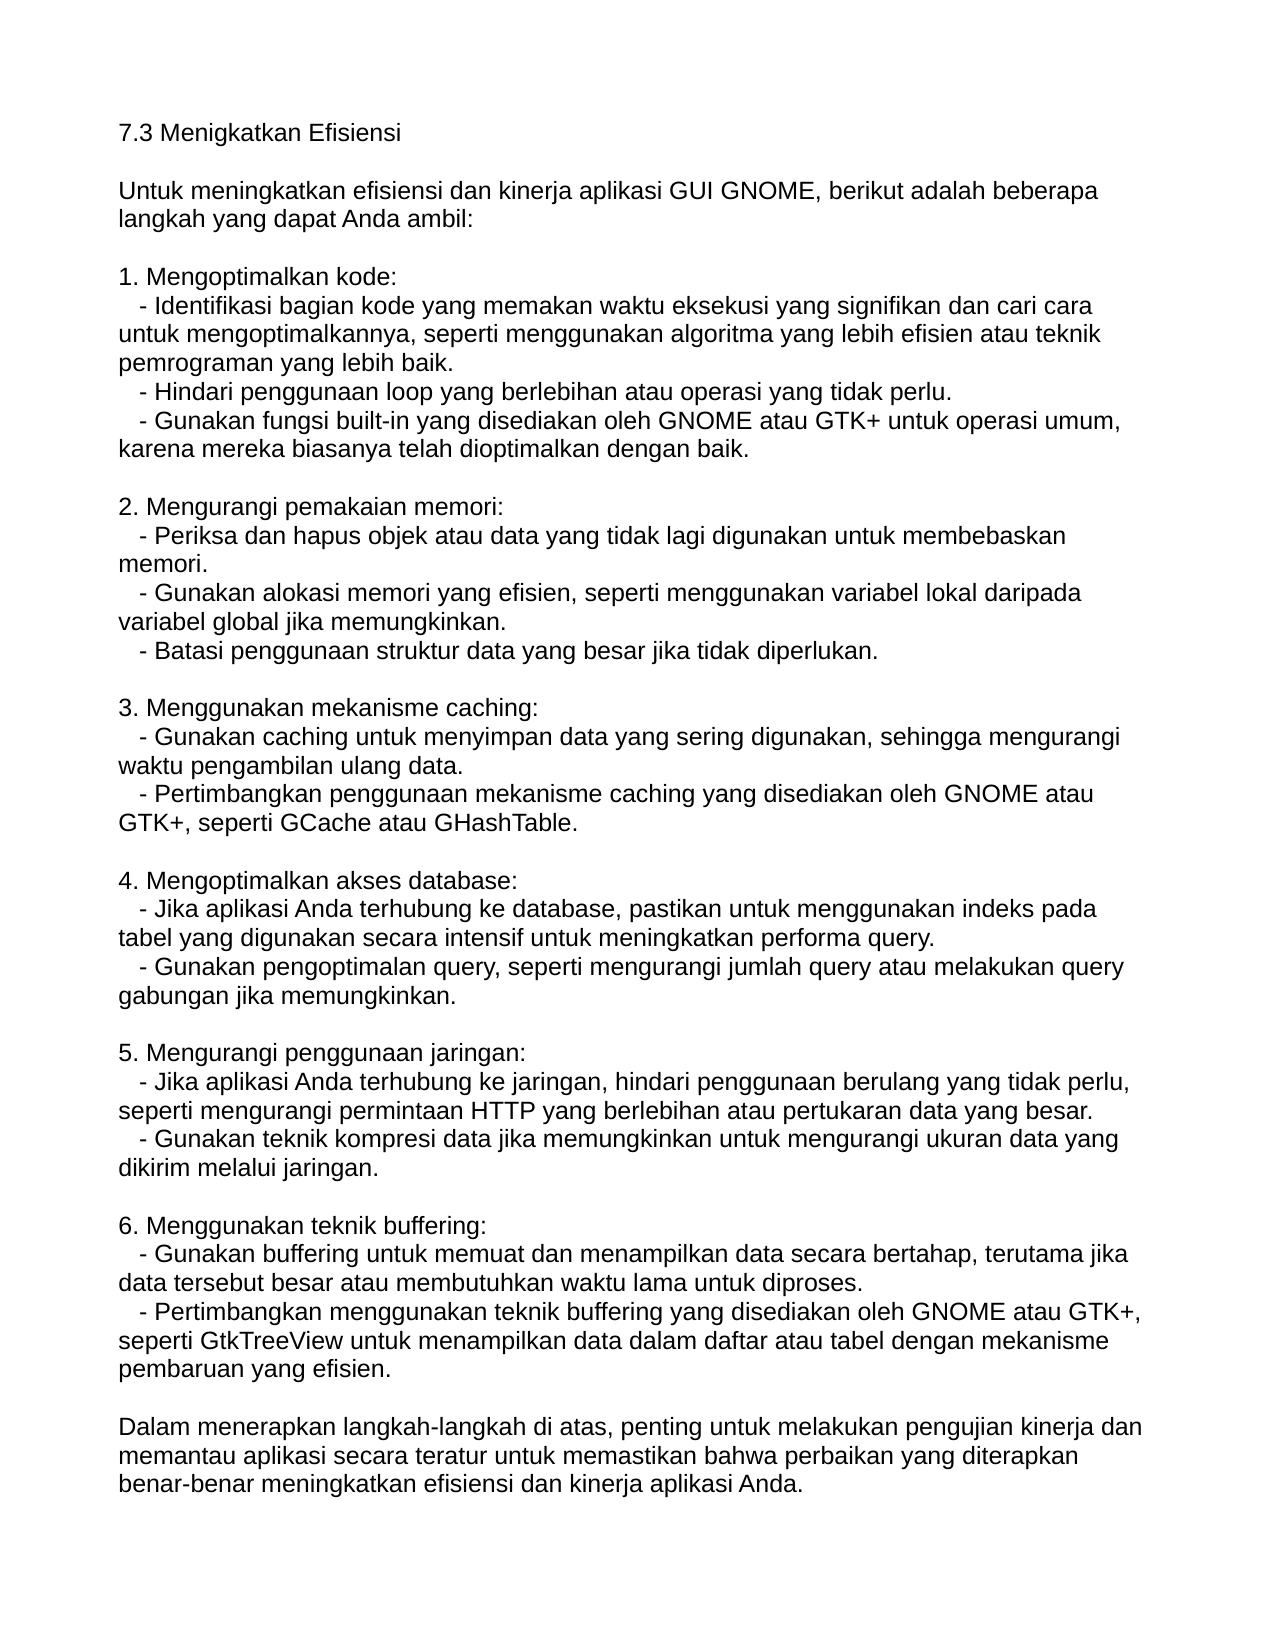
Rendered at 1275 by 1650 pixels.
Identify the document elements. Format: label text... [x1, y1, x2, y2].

text - Periksa dan hapus objek atau data yang tidak lagi digunakan untuk membebaskan memori. [118, 521, 1157, 578]
text Dalam menerapkan langkah-langkah di atas, penting untuk melakukan pengujian kinerja dan memantau aplikasi secara teratur untuk memastikan bahwa perbaikan yang diterapkan benar-benar meningkatkan efisiensi dan kinerja aplikasi Anda. [118, 1412, 1157, 1498]
text - Gunakan caching untuk menyimpan data yang sering digunakan, sehingga mengurangi waktu pengambilan ulang data. [118, 722, 1157, 779]
text 1. Mengoptimalkan kode: [118, 262, 1157, 291]
text 3. Menggunakan mekanisme caching: [118, 693, 1157, 722]
text Untuk meningkatkan efisiensi dan kinerja aplikasi GUI GNOME, berikut adalah beberapa langkah yang dapat Anda ambil: [118, 176, 1157, 233]
text 5. Mengurangi penggunaan jaringan: [118, 1038, 1157, 1067]
text - Gunakan teknik kompresi data jika memungkinkan untuk mengurangi ukuran data yang dikirim melalui jaringan. [118, 1124, 1157, 1182]
text - Identifikasi bagian kode yang memakan waktu eksekusi yang signifikan dan cari cara untuk mengoptimalkannya, seperti menggunakan algoritma yang lebih efisien atau teknik pemrograman yang lebih baik. [118, 291, 1157, 377]
text - Pertimbangkan menggunakan teknik buffering yang disediakan oleh GNOME atau GTK+, seperti GtkTreeView untuk menampilkan data dalam daftar atau tabel dengan mekanisme pembaruan yang efisien. [118, 1297, 1157, 1383]
text - Jika aplikasi Anda terhubung ke database, pastikan untuk menggunakan indeks pada tabel yang digunakan secara intensif untuk meningkatkan performa query. [118, 894, 1157, 952]
text - Gunakan alokasi memori yang efisien, seperti menggunakan variabel lokal daripada variabel global jika memungkinkan. [118, 578, 1157, 636]
text - Jika aplikasi Anda terhubung ke jaringan, hindari penggunaan berulang yang tidak perlu, seperti mengurangi permintaan HTTP yang berlebihan atau pertukaran data yang besar. [118, 1067, 1157, 1124]
text - Gunakan pengoptimalan query, seperti mengurangi jumlah query atau melakukan query gabungan jika memungkinkan. [118, 952, 1157, 1009]
text - Batasi penggunaan struktur data yang besar jika tidak diperlukan. [118, 636, 1157, 664]
text - Hindari penggunaan loop yang berlebihan atau operasi yang tidak perlu. [118, 377, 1157, 406]
text - Pertimbangkan penggunaan mekanisme caching yang disediakan oleh GNOME atau GTK+, seperti GCache atau GHashTable. [118, 779, 1157, 837]
text 2. Mengurangi pemakaian memori: [118, 492, 1157, 521]
text - Gunakan buffering untuk memuat dan menampilkan data secara bertahap, terutama jika data tersebut besar atau membutuhkan waktu lama untuk diproses. [118, 1239, 1157, 1297]
text - Gunakan fungsi built-in yang disediakan oleh GNOME atau GTK+ untuk operasi umum, karena mereka biasanya telah dioptimalkan dengan baik. [118, 406, 1157, 463]
text 6. Menggunakan teknik buffering: [118, 1211, 1157, 1239]
text 4. Mengoptimalkan akses database: [118, 866, 1157, 894]
text 7.3 Menigkatkan Efisiensi [118, 118, 1157, 147]
